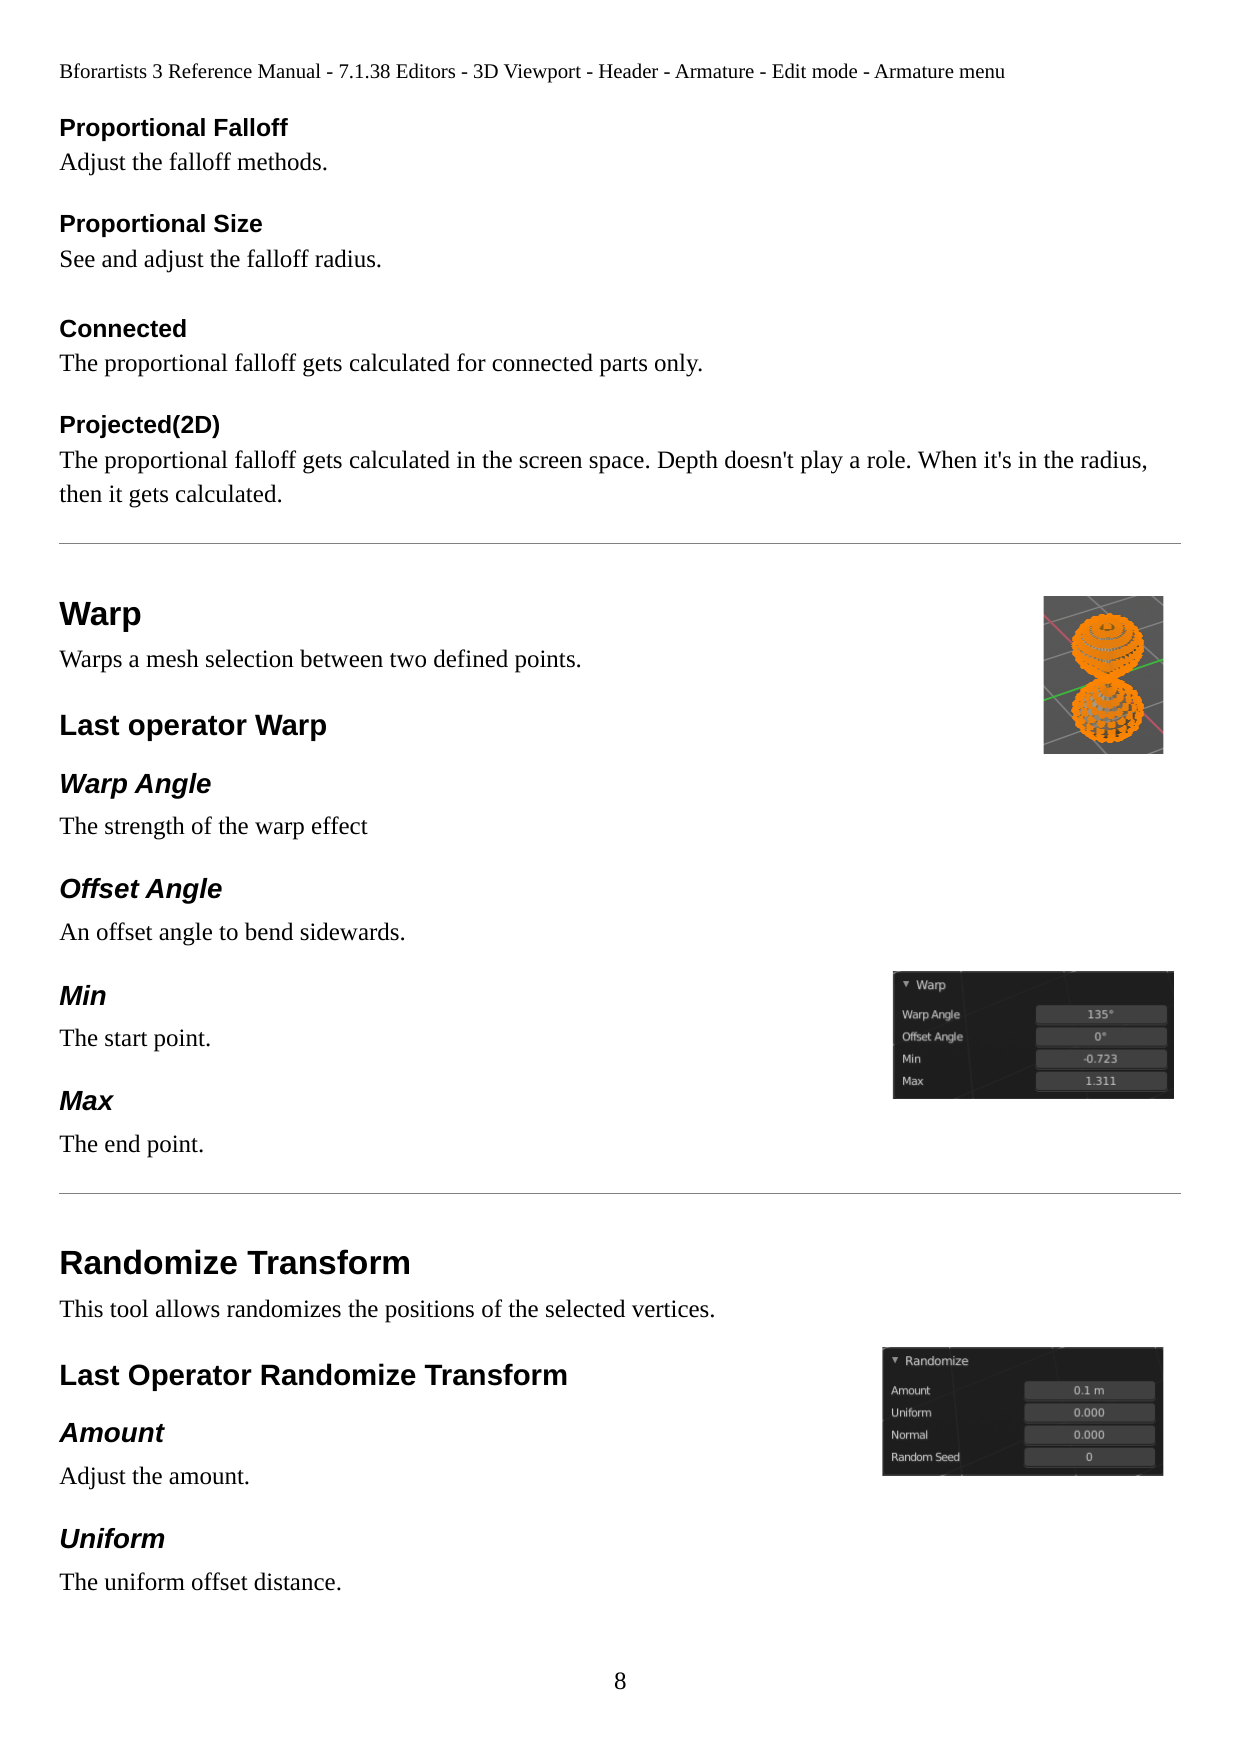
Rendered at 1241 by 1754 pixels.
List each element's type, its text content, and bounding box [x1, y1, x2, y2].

subtitle Amount [59, 1417, 882, 1449]
subtitle Warp Angle [59, 767, 1181, 799]
text The end point. [59, 1129, 1181, 1158]
text See and adjust the falloff radius. [59, 244, 1181, 272]
subtitle Projected(2D) [59, 410, 1181, 439]
text The proportional falloff gets calculated in the screen space. Depth doesn't play a role. When it's in the radius, then it gets calculated. [59, 445, 1181, 508]
subtitle Proportional Falloff [59, 113, 1181, 141]
subtitle Offset Angle [59, 873, 1181, 905]
subtitle [1174, 979, 1181, 1011]
text The proportional falloff gets calculated for connected parts only. [59, 348, 1181, 377]
subtitle [1164, 708, 1181, 742]
subtitle Last Operator Randomize Transform [59, 1358, 882, 1392]
subtitle Warp [59, 593, 1181, 632]
subtitle Proportional Size [59, 209, 1181, 237]
text Adjust the falloff methods. [59, 147, 1181, 176]
text An offset angle to bend sidewards. [59, 917, 1181, 946]
text The strength of the warp effect [59, 811, 1181, 840]
text Warps a mesh selection between two defined points. [59, 644, 1043, 673]
subtitle Max [59, 1085, 1181, 1117]
subtitle Uniform [59, 1523, 1181, 1554]
subtitle Last operator Warp [59, 708, 1043, 742]
text The start point. [59, 1023, 892, 1052]
subtitle Randomize Transform [59, 1243, 1181, 1282]
subtitle [1164, 1417, 1181, 1449]
text Adjust the amount. [59, 1461, 1181, 1490]
text The uniform offset distance. [59, 1567, 1181, 1596]
subtitle Connected [59, 314, 1181, 342]
picture [882, 1347, 1164, 1476]
subtitle Min [59, 979, 892, 1011]
picture [1043, 596, 1164, 754]
text This tool allows randomizes the positions of the selected vertices. [59, 1294, 1181, 1323]
picture [892, 971, 1174, 1099]
